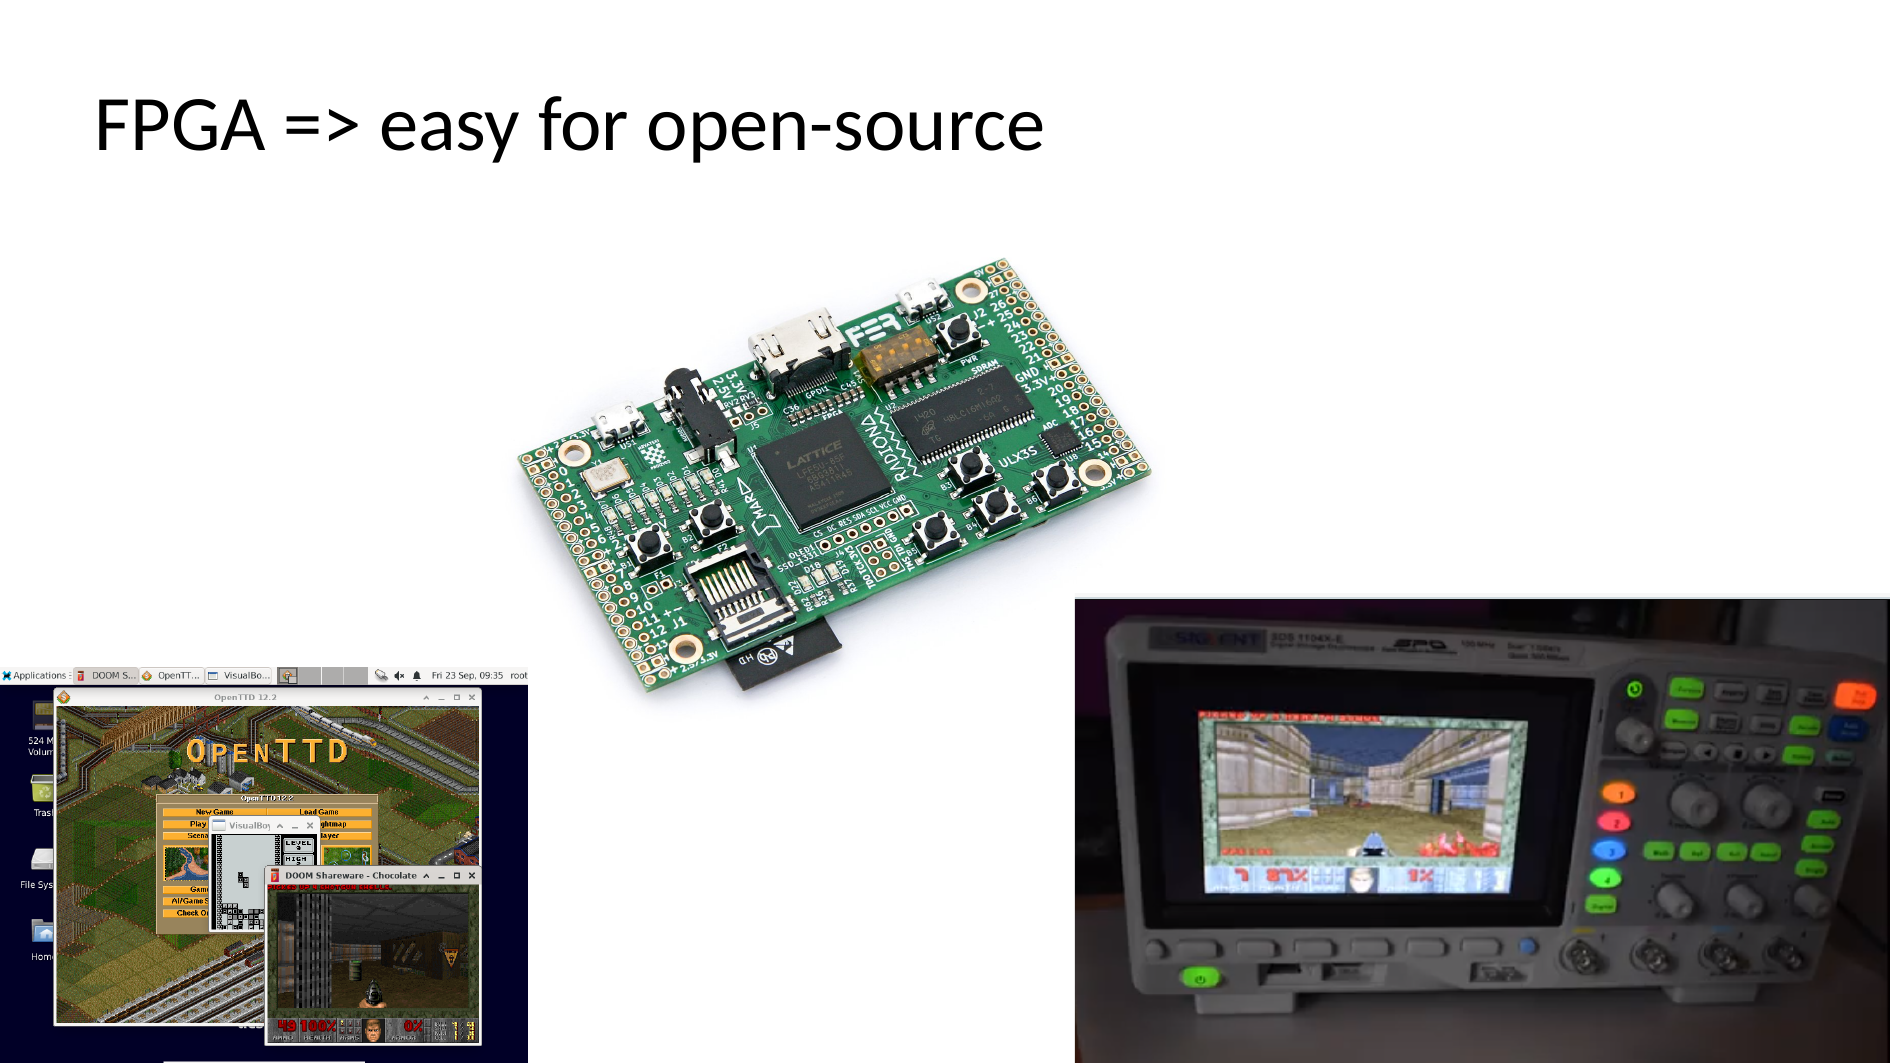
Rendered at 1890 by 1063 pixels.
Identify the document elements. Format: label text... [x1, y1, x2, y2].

picture [0, 220, 1890, 1063]
title FPGA => easy for open-source [94, 42, 1796, 220]
